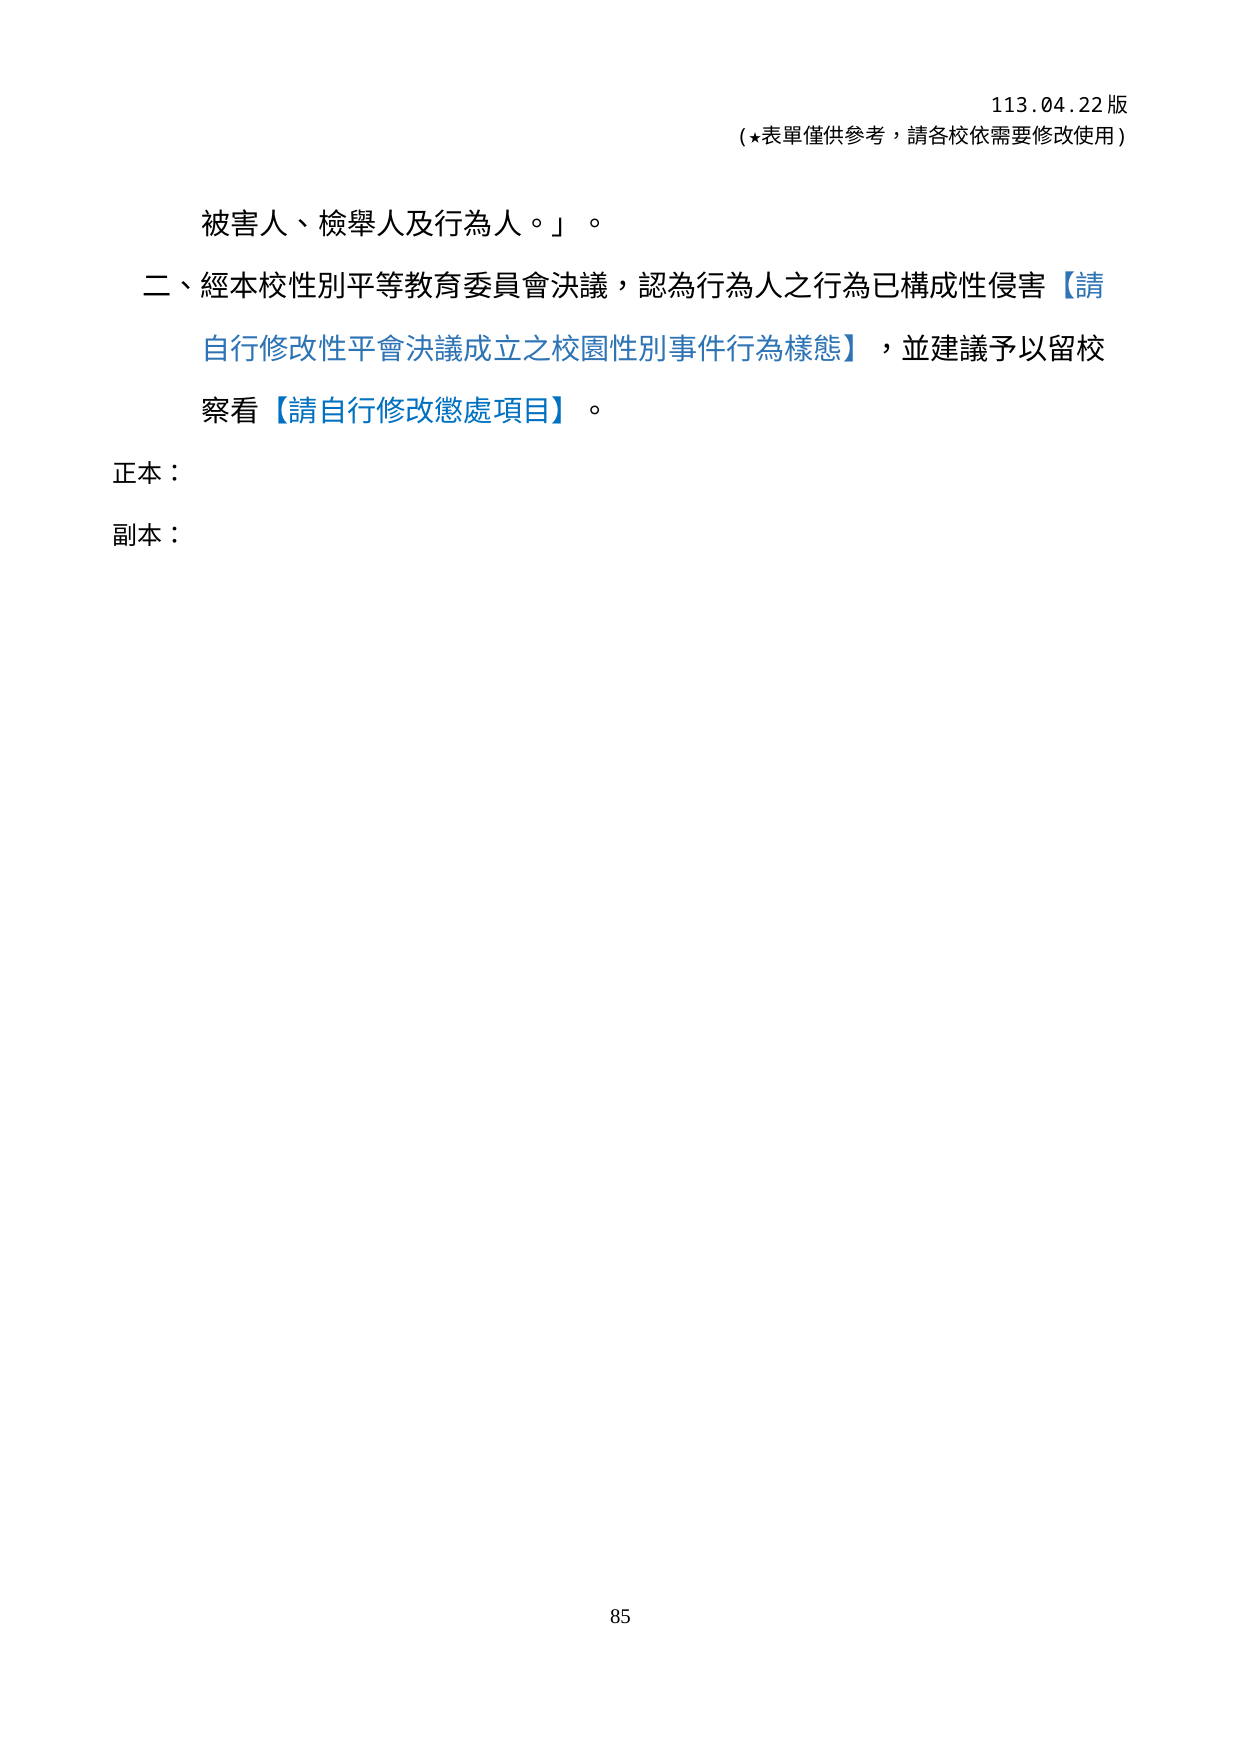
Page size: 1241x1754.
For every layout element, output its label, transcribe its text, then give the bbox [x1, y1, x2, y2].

text 副本： [112, 492, 1128, 555]
text 被害人、檢舉人及行為人。」。 [142, 180, 1128, 242]
text 二、經本校性別平等教育委員會決議，認為行為人之行為已構成性侵害【請自行修改性平會決議成立之校園性別事件行為樣態】，並建議予以留校察看【請自行修改懲處項目】。 [142, 242, 1128, 430]
text 正本： [112, 430, 1128, 492]
